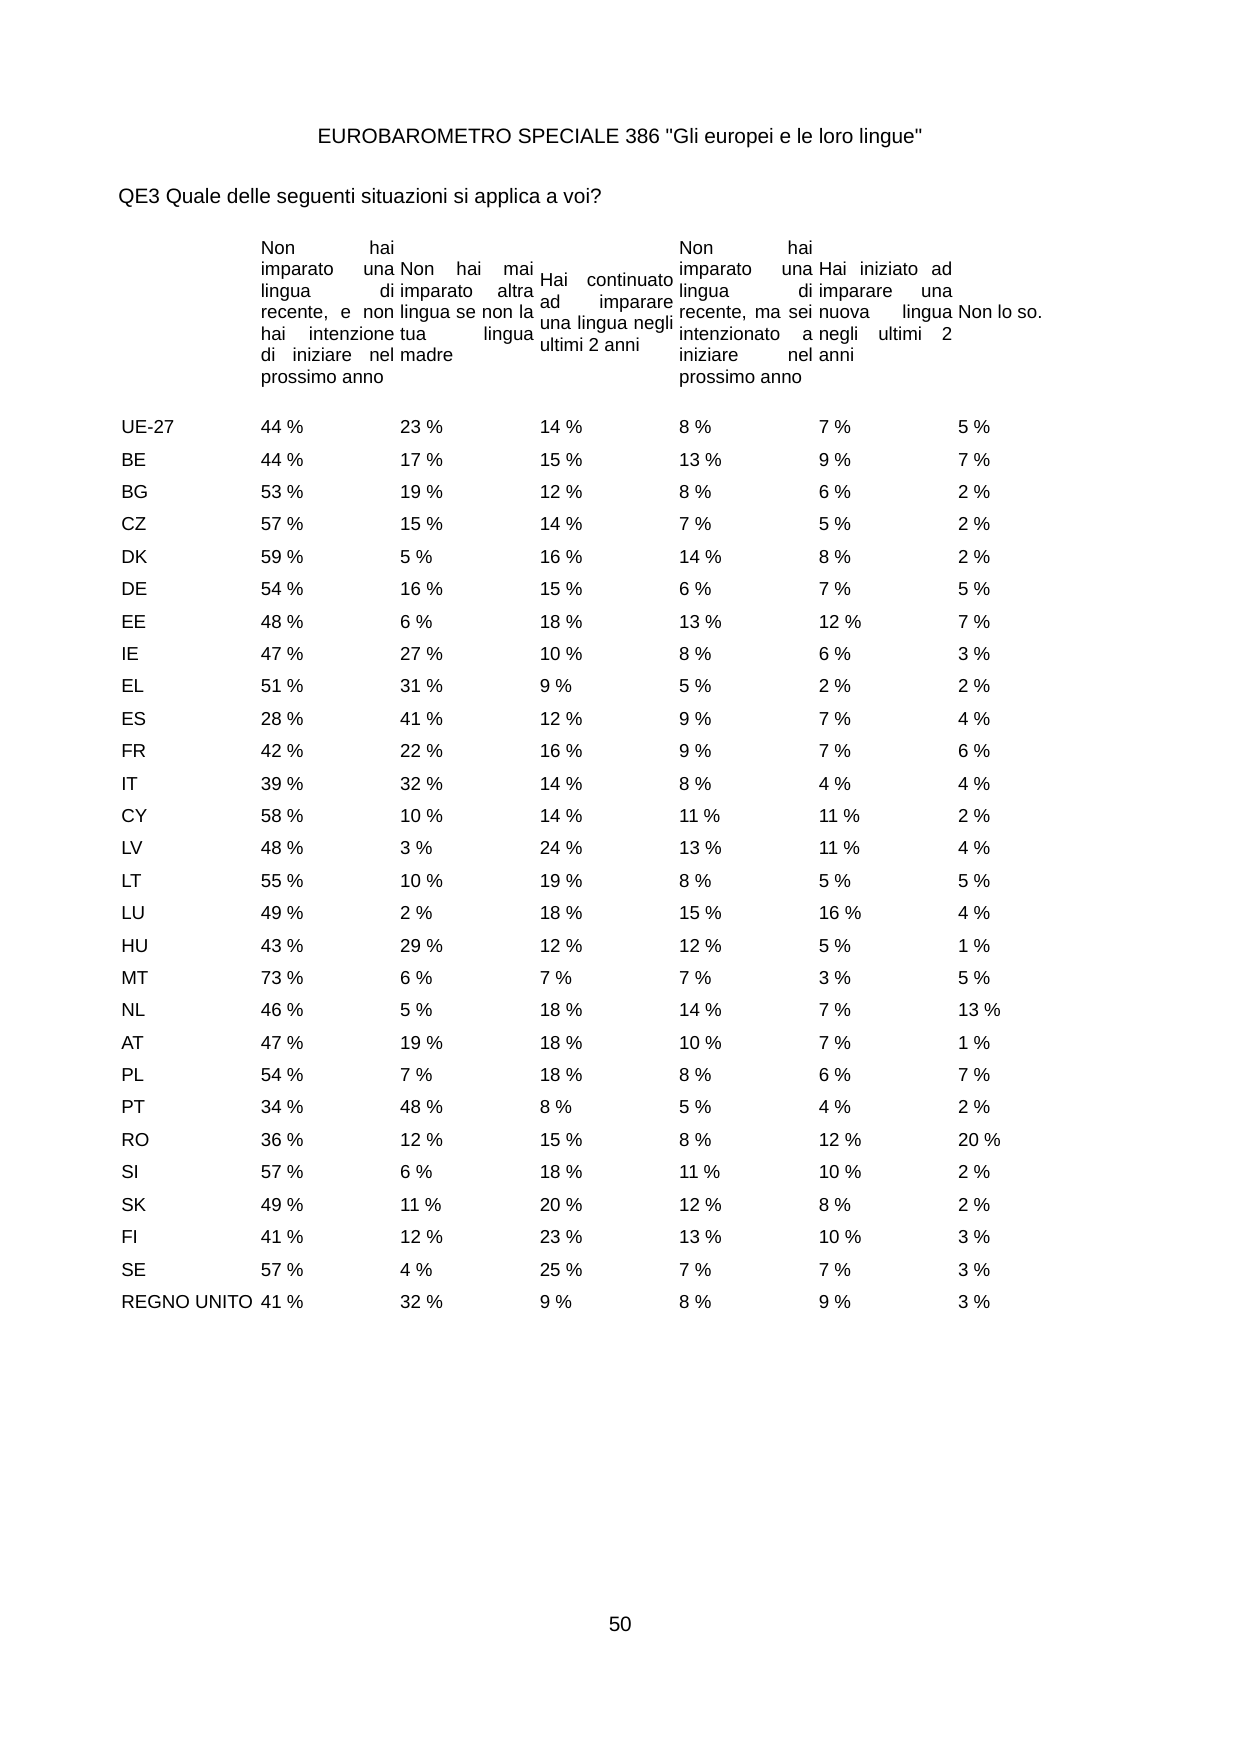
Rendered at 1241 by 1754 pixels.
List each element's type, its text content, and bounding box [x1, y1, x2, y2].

table_cell 15 % [537, 573, 676, 605]
table_cell 18 % [537, 897, 676, 929]
table_cell 6 % [816, 638, 955, 670]
table_cell MT [118, 961, 258, 994]
table_cell 39 % [258, 767, 397, 799]
table_header Non lo so. [955, 213, 1094, 411]
table_cell 5 % [397, 540, 537, 573]
table_cell 4 % [955, 832, 1094, 864]
table_cell 8 % [676, 411, 816, 443]
table_cell 2 % [955, 1156, 1094, 1188]
table_cell 5 % [955, 411, 1094, 443]
table_cell 1 % [955, 929, 1094, 961]
table_cell 18 % [537, 994, 676, 1026]
table_cell NL [118, 994, 258, 1026]
table_cell 20 % [955, 1123, 1094, 1156]
table_cell 47 % [258, 1026, 397, 1058]
table_cell EL [118, 670, 258, 702]
table_cell 6 % [397, 961, 537, 994]
table_cell 31 % [397, 670, 537, 702]
table_header Non hai mai imparato altra lingua se non la tua lingua madre [397, 213, 537, 411]
table_cell 41 % [258, 1285, 397, 1318]
table_cell 28 % [258, 702, 397, 734]
table_cell 43 % [258, 929, 397, 961]
table_cell 27 % [397, 638, 537, 670]
table_cell 5 % [816, 508, 955, 540]
table_cell 9 % [816, 1285, 955, 1318]
table_header Hai continuato ad imparare una lingua negli ultimi 2 anni [537, 213, 676, 411]
table_cell 14 % [537, 767, 676, 799]
table_cell 18 % [537, 1059, 676, 1091]
table_cell 4 % [816, 1091, 955, 1123]
table_cell 11 % [816, 832, 955, 864]
table_cell 7 % [397, 1059, 537, 1091]
table_cell SE [118, 1253, 258, 1285]
table_cell 8 % [816, 1188, 955, 1221]
table_cell 4 % [816, 767, 955, 799]
table_cell 3 % [397, 832, 537, 864]
table_cell 2 % [955, 540, 1094, 573]
table_cell 4 % [955, 702, 1094, 734]
table_cell 12 % [676, 1188, 816, 1221]
table_cell BE [118, 443, 258, 475]
table_cell 49 % [258, 897, 397, 929]
table_cell 10 % [676, 1026, 816, 1058]
table_cell 5 % [816, 864, 955, 897]
table_cell 18 % [537, 1156, 676, 1188]
table_cell 16 % [397, 573, 537, 605]
table_cell 5 % [955, 961, 1094, 994]
table_header [118, 213, 258, 411]
table_cell 3 % [955, 638, 1094, 670]
table_cell 9 % [676, 702, 816, 734]
table_cell 8 % [676, 1059, 816, 1091]
table_cell 13 % [955, 994, 1094, 1026]
table_cell 8 % [676, 475, 816, 508]
table_cell HU [118, 929, 258, 961]
table_header Non hai imparato una lingua di recente, e non hai intenzione di iniziare nel prossimo anno [258, 213, 397, 411]
table_cell 5 % [397, 994, 537, 1026]
table_cell 42 % [258, 735, 397, 767]
table_cell 13 % [676, 832, 816, 864]
table_cell 1 % [955, 1026, 1094, 1058]
table_cell IE [118, 638, 258, 670]
table_cell 14 % [676, 994, 816, 1026]
table_cell 3 % [955, 1253, 1094, 1285]
table_cell 15 % [676, 897, 816, 929]
table_cell 15 % [537, 443, 676, 475]
table_cell CZ [118, 508, 258, 540]
table_cell 44 % [258, 443, 397, 475]
table_cell 29 % [397, 929, 537, 961]
table_cell 7 % [816, 573, 955, 605]
table_cell 32 % [397, 1285, 537, 1318]
table_cell 12 % [537, 702, 676, 734]
table_cell 58 % [258, 799, 397, 832]
table_cell 54 % [258, 573, 397, 605]
table_cell 16 % [537, 735, 676, 767]
table_cell 48 % [258, 832, 397, 864]
table_cell 44 % [258, 411, 397, 443]
table_cell 7 % [816, 735, 955, 767]
table_cell 15 % [397, 508, 537, 540]
table_cell 5 % [676, 670, 816, 702]
table_cell 55 % [258, 864, 397, 897]
table_cell 11 % [816, 799, 955, 832]
table_cell 9 % [816, 443, 955, 475]
table_cell 48 % [258, 605, 397, 637]
table_cell 59 % [258, 540, 397, 573]
table_cell UE-27 [118, 411, 258, 443]
table_cell 2 % [816, 670, 955, 702]
table_cell 12 % [397, 1123, 537, 1156]
table_cell 73 % [258, 961, 397, 994]
table_cell 7 % [816, 1026, 955, 1058]
table_cell FI [118, 1221, 258, 1253]
table_cell 13 % [676, 605, 816, 637]
table_cell LU [118, 897, 258, 929]
table_cell 41 % [397, 702, 537, 734]
table_cell 3 % [955, 1285, 1094, 1318]
table_cell 6 % [397, 605, 537, 637]
table_cell 7 % [955, 605, 1094, 637]
table_cell 18 % [537, 605, 676, 637]
table_cell LV [118, 832, 258, 864]
table_cell FR [118, 735, 258, 767]
table_cell 9 % [676, 735, 816, 767]
table_cell 8 % [676, 767, 816, 799]
table_cell AT [118, 1026, 258, 1058]
table_cell PT [118, 1091, 258, 1123]
table_cell 16 % [537, 540, 676, 573]
table_cell 8 % [676, 864, 816, 897]
table_header Non hai imparato una lingua di recente, ma sei intenzionato a iniziare nel prossimo anno [676, 213, 816, 411]
table_cell 54 % [258, 1059, 397, 1091]
table_cell SK [118, 1188, 258, 1221]
table_cell 7 % [816, 702, 955, 734]
table_cell 6 % [397, 1156, 537, 1188]
table_cell 18 % [537, 1026, 676, 1058]
table_cell 48 % [397, 1091, 537, 1123]
table_cell 57 % [258, 1253, 397, 1285]
table_cell 25 % [537, 1253, 676, 1285]
table_cell DK [118, 540, 258, 573]
table_cell ES [118, 702, 258, 734]
table_cell 4 % [397, 1253, 537, 1285]
table_cell 12 % [816, 1123, 955, 1156]
table_cell 19 % [537, 864, 676, 897]
table_cell 5 % [676, 1091, 816, 1123]
table_cell 8 % [816, 540, 955, 573]
table_cell 12 % [537, 475, 676, 508]
table_cell 19 % [397, 1026, 537, 1058]
table_cell IT [118, 767, 258, 799]
table_cell 2 % [955, 1091, 1094, 1123]
table_cell 11 % [676, 799, 816, 832]
table_cell 57 % [258, 508, 397, 540]
table_cell 3 % [816, 961, 955, 994]
table_cell 7 % [816, 1253, 955, 1285]
table_cell 23 % [397, 411, 537, 443]
table_cell 13 % [676, 1221, 816, 1253]
table_cell 49 % [258, 1188, 397, 1221]
table_cell 2 % [955, 670, 1094, 702]
table_cell 47 % [258, 638, 397, 670]
table_cell 10 % [397, 864, 537, 897]
table_cell 12 % [537, 929, 676, 961]
table_cell 11 % [397, 1188, 537, 1221]
table_cell 13 % [676, 443, 816, 475]
table_cell 6 % [955, 735, 1094, 767]
table_cell 5 % [816, 929, 955, 961]
table_cell 6 % [816, 1059, 955, 1091]
table_cell 22 % [397, 735, 537, 767]
table_cell 14 % [537, 799, 676, 832]
table_cell 12 % [816, 605, 955, 637]
table_cell 7 % [955, 443, 1094, 475]
table_cell 7 % [676, 508, 816, 540]
table_cell 17 % [397, 443, 537, 475]
table_cell SI [118, 1156, 258, 1188]
table_cell 6 % [676, 573, 816, 605]
table_cell 8 % [676, 1285, 816, 1318]
table_cell 7 % [676, 961, 816, 994]
table_cell 36 % [258, 1123, 397, 1156]
table_cell 10 % [397, 799, 537, 832]
table_cell 14 % [676, 540, 816, 573]
table_cell 11 % [676, 1156, 816, 1188]
table_header Hai iniziato ad imparare una nuova lingua negli ultimi 2 anni [816, 213, 955, 411]
table_cell 2 % [955, 1188, 1094, 1221]
text QE3 Quale delle seguenti situazioni si applica a voi? [118, 183, 1122, 207]
table_cell 23 % [537, 1221, 676, 1253]
table_cell 32 % [397, 767, 537, 799]
table_cell 10 % [537, 638, 676, 670]
table_cell 7 % [816, 411, 955, 443]
table_cell 7 % [676, 1253, 816, 1285]
table_cell 7 % [955, 1059, 1094, 1091]
table_cell 20 % [537, 1188, 676, 1221]
table_cell 2 % [955, 799, 1094, 832]
table_cell 15 % [537, 1123, 676, 1156]
table_cell BG [118, 475, 258, 508]
table_cell 10 % [816, 1221, 955, 1253]
table_cell 19 % [397, 475, 537, 508]
table_cell 41 % [258, 1221, 397, 1253]
table_cell 7 % [816, 994, 955, 1026]
table_cell 53 % [258, 475, 397, 508]
table_cell REGNO UNITO [118, 1285, 258, 1318]
table_cell 7 % [537, 961, 676, 994]
table_cell 14 % [537, 508, 676, 540]
table_cell 57 % [258, 1156, 397, 1188]
table_cell PL [118, 1059, 258, 1091]
table_cell 12 % [397, 1221, 537, 1253]
table_cell RO [118, 1123, 258, 1156]
table_cell EE [118, 605, 258, 637]
table_cell 8 % [676, 638, 816, 670]
table_cell 14 % [537, 411, 676, 443]
table_cell 2 % [397, 897, 537, 929]
table_cell CY [118, 799, 258, 832]
table_cell 51 % [258, 670, 397, 702]
table_cell 24 % [537, 832, 676, 864]
table_cell 9 % [537, 670, 676, 702]
table_cell LT [118, 864, 258, 897]
table_cell 6 % [816, 475, 955, 508]
table_cell 34 % [258, 1091, 397, 1123]
table_cell 2 % [955, 475, 1094, 508]
table_cell 4 % [955, 897, 1094, 929]
table_cell 9 % [537, 1285, 676, 1318]
table_cell 16 % [816, 897, 955, 929]
table_cell 8 % [676, 1123, 816, 1156]
table_cell 5 % [955, 864, 1094, 897]
table_cell 3 % [955, 1221, 1094, 1253]
table_cell 4 % [955, 767, 1094, 799]
table_cell 5 % [955, 573, 1094, 605]
table_cell 2 % [955, 508, 1094, 540]
table_cell 10 % [816, 1156, 955, 1188]
table_cell 46 % [258, 994, 397, 1026]
table_cell DE [118, 573, 258, 605]
table_cell 8 % [537, 1091, 676, 1123]
table_cell 12 % [676, 929, 816, 961]
